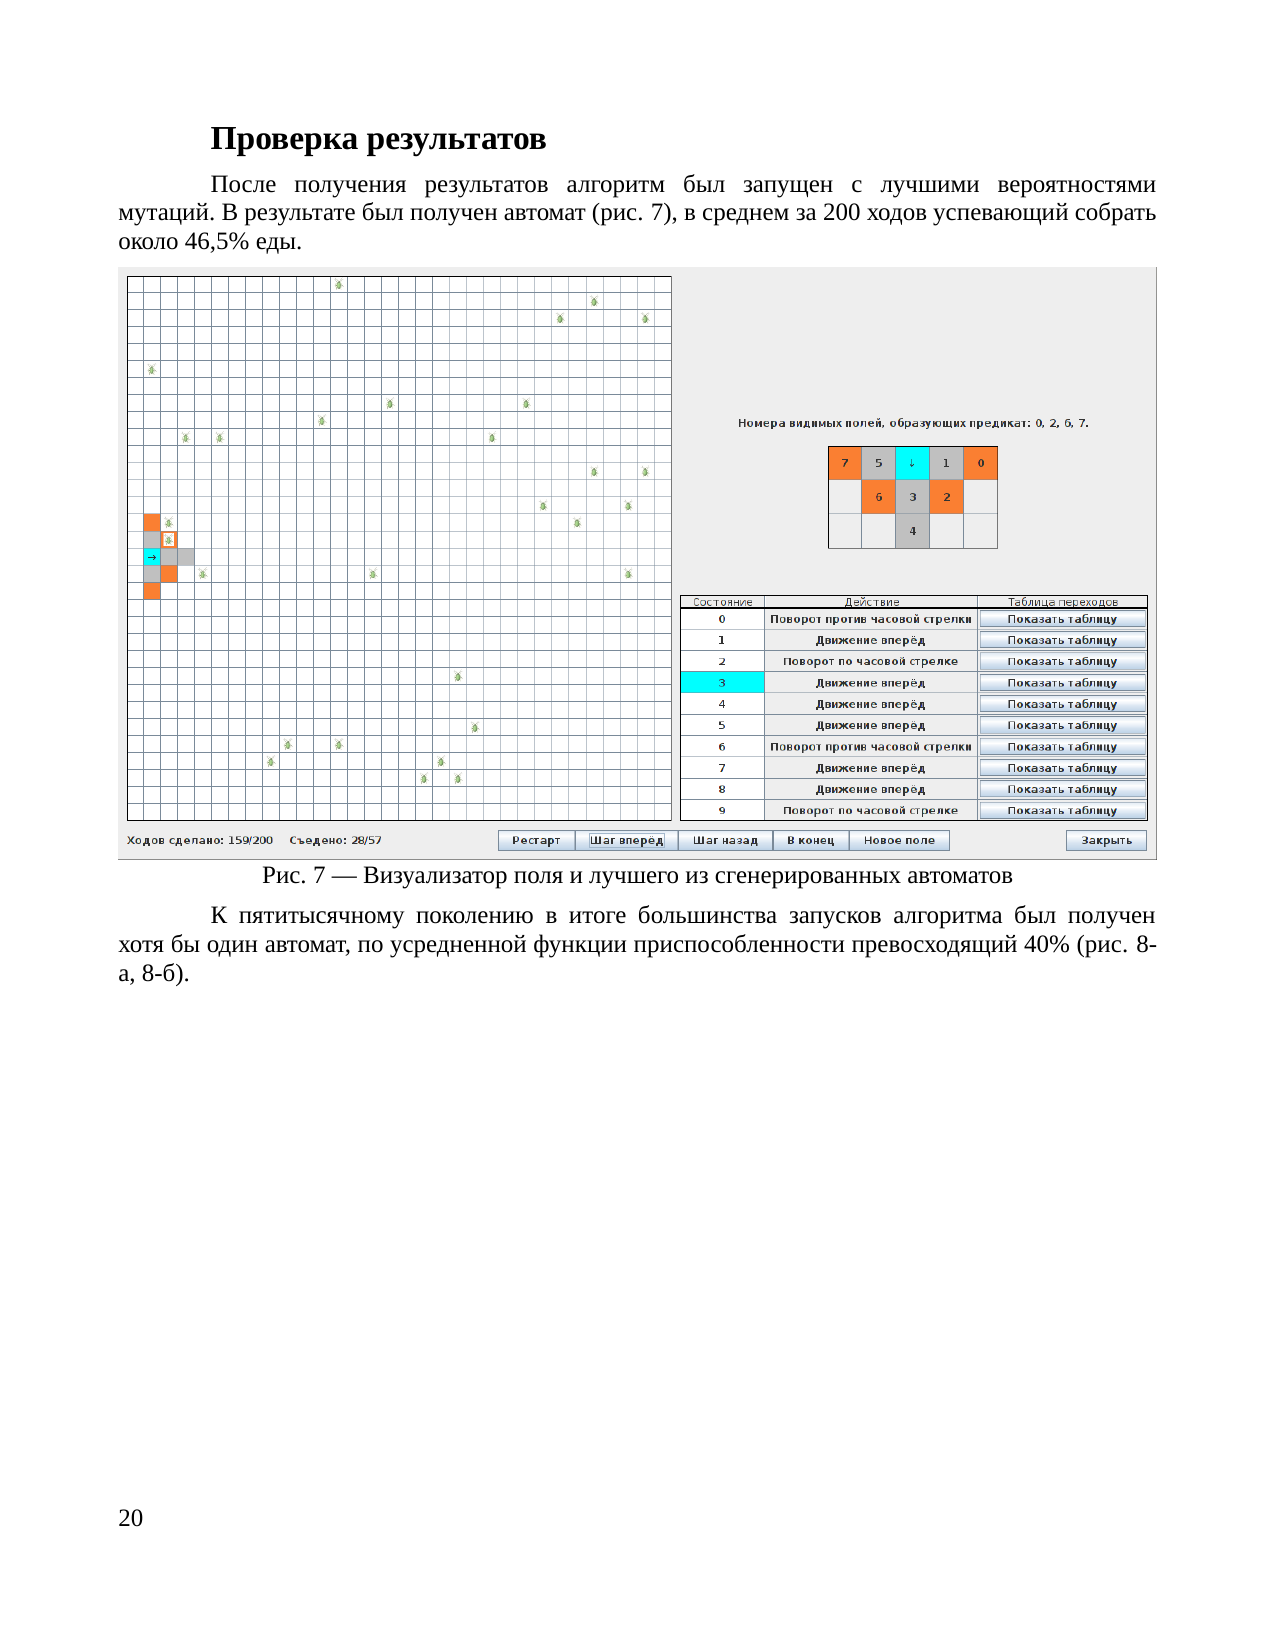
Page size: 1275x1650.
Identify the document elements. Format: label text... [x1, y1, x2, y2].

subtitle Проверка результатов [118, 118, 1157, 157]
subtitle Рис. 7 — Визуализатор поля и лучшего из сгенерированных автоматов [118, 860, 1157, 889]
text После получения результатов алгоритм был запущен с лучшими вероятностями мутаций. В результате был получен автомат (рис. 7), в среднем за 200 ходов успевающий собрать около 46,5% еды. [118, 169, 1157, 255]
picture [118, 267, 1157, 860]
subtitle К пятитысячному поколению в итоге большинства запусков алгоритма был получен хотя бы один автомат, по усредненной функции приспособленности превосходящий 40% (рис. 8-а, 8-б). [118, 901, 1157, 987]
